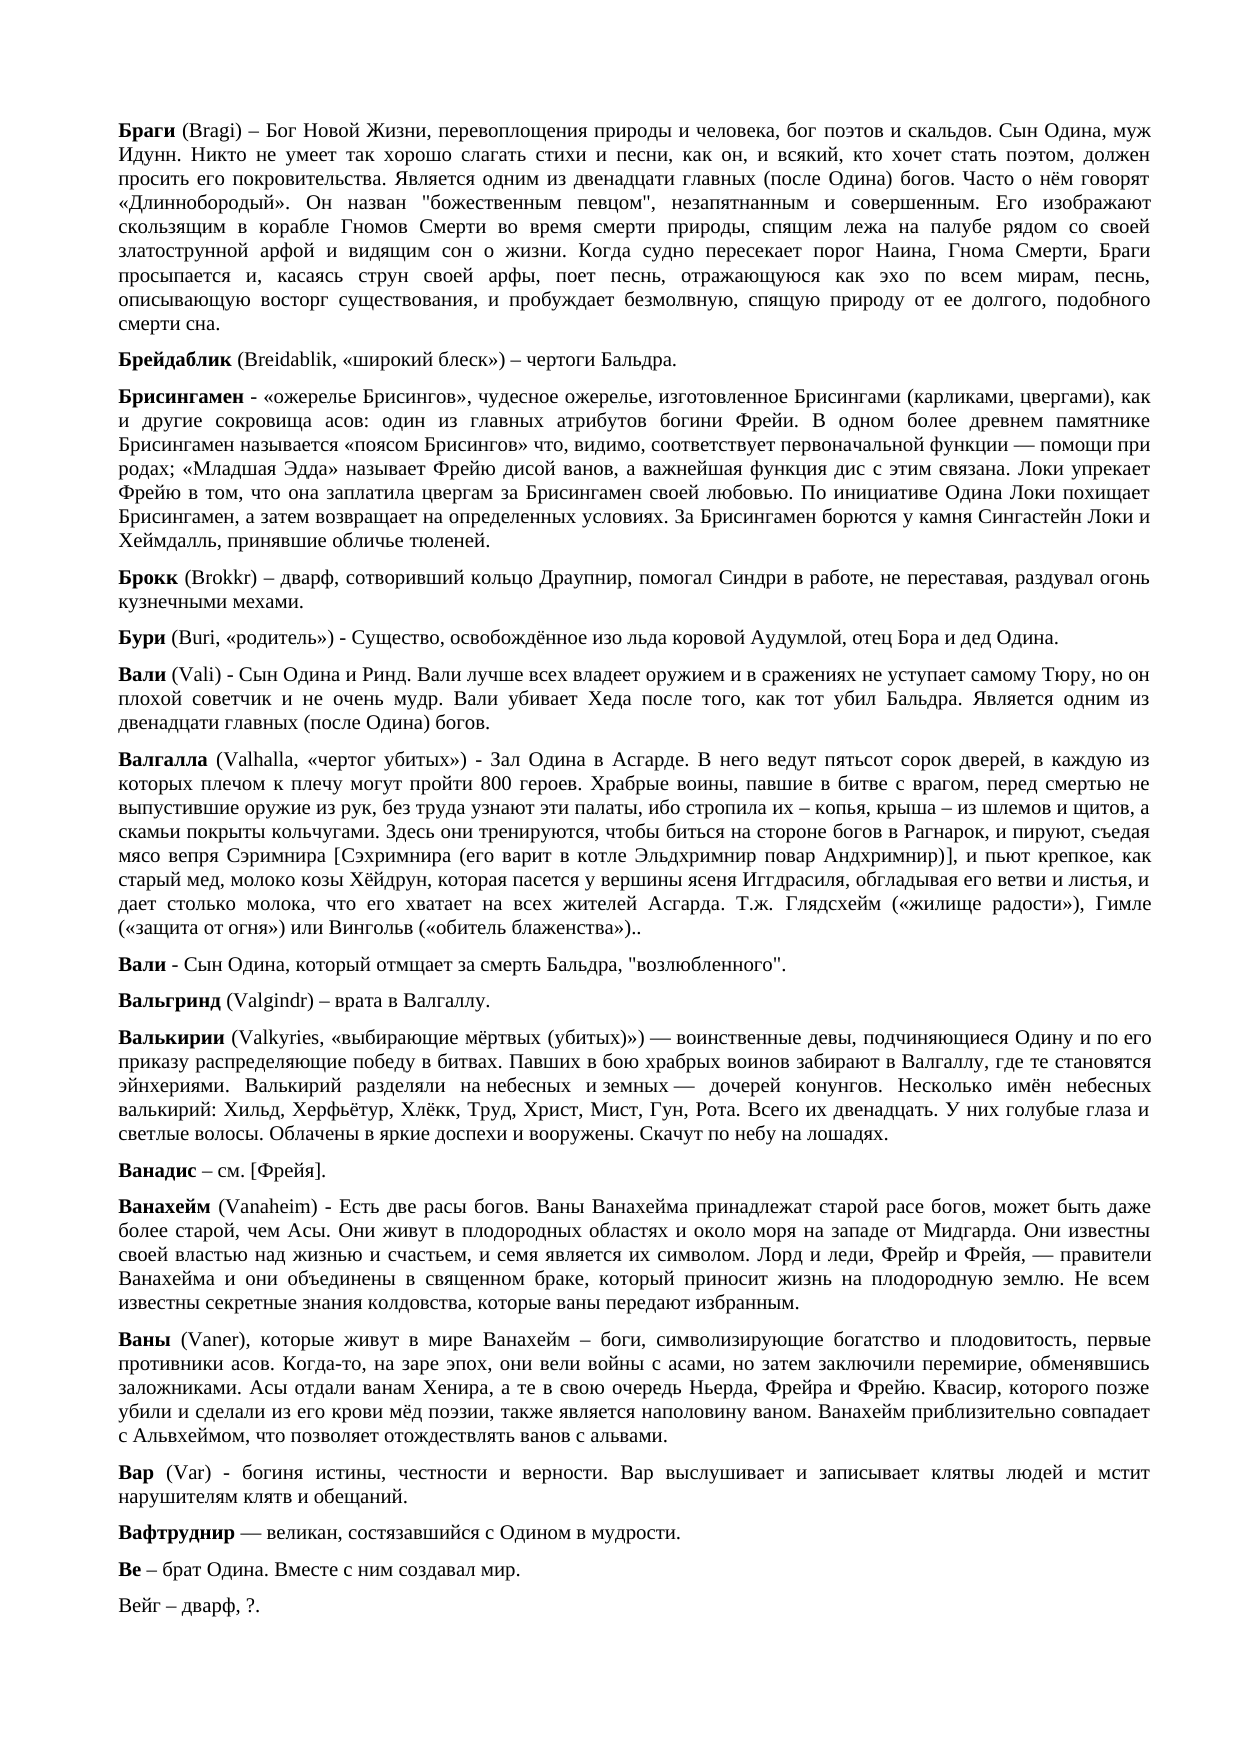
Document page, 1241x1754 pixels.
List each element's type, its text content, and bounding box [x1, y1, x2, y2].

text Вейг – дварф, ?. [118, 1593, 1152, 1617]
text Ванадис – см. [Фрейя]. [118, 1157, 1152, 1182]
text Вали (Vali) - Сын Одина и Ринд. Вали лучше всех владеет оружием и в сражениях не уступает самому Тюру, но он плохой советчик и не очень мудр. Вали убивает Хеда после того, как тот убил Бальдра. Является одним из двенадцати главных (после Одина) богов. [118, 662, 1152, 734]
text Браги (Bragi) – Бог Новой Жизни, перевоплощения природы и человека, бог поэтов и скальдов. Сын Одина, муж Идунн. Никто не умеет так хорошо слагать стихи и песни, как он, и всякий, кто хочет стать поэтом, должен просить его покровительства. Является одним из двенадцати главных (после Одина) богов. Часто о нём говорят «Длиннобородый». Он назван "божественным певцом", незапятнанным и совершенным. Его изображают скользящим в корабле Гномов Смерти во время смерти природы, спящим лежа на палубе рядом со своей златострунной арфой и видящим сон о жизни. Когда судно пересекает порог Наина, Гнома Смерти, Браги просыпается и, касаясь струн своей арфы, поет песнь, отражающуюся как эхо по всем мирам, песнь, описывающую восторг существования, и пробуждает безмолвную, спящую природу от ее долгого, подобного смерти сна. [118, 118, 1152, 335]
text Вафтруднир — великан, состязавшийся с Одином в мудрости. [118, 1520, 1152, 1544]
text Брисингамен - «ожерелье Брисингов», чудесное ожерелье, изготовленное Брисингами (карликами, цвергами), как и другие сокровища асов: один из главных атрибутов богини Фрейи. В одном более древнем памятнике Брисингамен называется «поясом Брисингов» что, видимо, соответствует первоначальной функции — помощи при родах; «Младшая Эдда» называет Фрейю дисой ванов, а важнейшая функция дис с этим связана. Локи упрекает Фрейю в том, что она заплатила цвергам за Брисингамен своей любовью. По инициативе Одина Локи похищает Брисингамен, а затем возвращает на определенных условиях. За Брисингамен борются у камня Сингастейн Локи и Хеймдалль, принявшие обличье тюленей. [118, 384, 1152, 552]
text Вар (Var) - богиня истины, честности и верности. Вар выслушивает и записывает клятвы людей и мстит нарушителям клятв и обещаний. [118, 1460, 1152, 1508]
text Вали - Сын Одина, который отмщает за смерть Бальдра, "возлюбленного". [118, 952, 1152, 976]
text Ве – брат Одина. Вместе с ним создавал мир. [118, 1557, 1152, 1581]
text Брейдаблик (Breidablik, «широкий блеск») – чертоги Бальдра. [118, 347, 1152, 371]
text Брокк (Brokkr) – дварф, сотворивший кольцо Драупнир, помогал Синдри в работе, не переставая, раздувал огонь кузнечными мехами. [118, 565, 1152, 613]
text Ваны (Vaner), которые живут в мире Ванахейм – боги, символизирующие богатство и плодовитость, первые противники асов. Когда-то, на заре эпох, они вели войны с асами, но затем заключили перемирие, обменявшись заложниками. Асы отдали ванам Хенира, а те в свою очередь Ньерда, Фрейра и Фрейю. Квасир, которого позже убили и сделали из его крови мёд поэзии, также является наполовину ваном. Ванахейм приблизительно совпадает с Альвхеймом, что позволяет отождествлять ванов с альвами. [118, 1327, 1152, 1447]
text Валгалла (Valhalla, «чертог убитых») - Зал Одина в Асгарде. В него ведут пятьсот сорок дверей, в каждую из которых плечом к плечу могут пройти 800 героев. Храбрые воины, павшие в битве с врагом, перед смертью не выпустившие оружие из рук, без труда узнают эти палаты, ибо стропила их – копья, крыша – из шлемов и щитов, а скамьи покрыты кольчугами. Здесь они тренируются, чтобы биться на стороне богов в Рагнарок, и пируют, съедая мясо вепря Сэримнира [Сэхримнира (его варит в котле Эльдхримнир повар Андхримнир)], и пьют крепкое, как старый мед, молоко козы Хёйдрун, которая пасется у вершины ясеня Иггдрасиля, обгладывая его ветви и листья, и дает столько молока, что его хватает на всех жителей Асгарда. Т.ж. Глядсхейм («жилище радости»), Гимле («защита от огня») или Вингольв («обитель блаженства»).. [118, 747, 1152, 939]
text Вальгринд (Valgindr) – врата в Валгаллу. [118, 988, 1152, 1012]
text Бури (Buri, «родитель») - Существо, освобождённое изо льда коровой Аудумлой, отец Бора и дед Одина. [118, 625, 1152, 649]
text Ванахейм (Vanaheim) - Есть две расы богов. Ваны Ванахейма принадлежат старой расе богов, может быть даже более старой, чем Асы. Они живут в плодородных областях и около моря на западе от Мидгарда. Они известны своей властью над жизнью и счастьем, и семя является их символом. Лорд и леди, Фрейр и Фрейя, — правители Ванахейма и они объединены в священном браке, который приносит жизнь на плодородную землю. Не всем известны секретные знания колдовства, которые ваны передают избранным. [118, 1194, 1152, 1314]
text Валькирии (Valkyries, «выбирающие мёртвых (убитых)») — воинственные девы, подчиняющиеся Одину и по его приказу распределяющие победу в битвах. Павших в бою храбрых воинов забирают в Валгаллу, где те становятся эйнхериями. Валькирий разделяли на небесных и земных — дочерей конунгов. Несколько имён небесных валькирий: Хильд, Херфьётур, Хлёкк, Труд, Христ, Мист, Гун, Рота. Всего их двенадцать. У них голубые глаза и светлые волосы. Облачены в яркие доспехи и вооружены. Скачут по небу на лошадях. [118, 1025, 1152, 1145]
